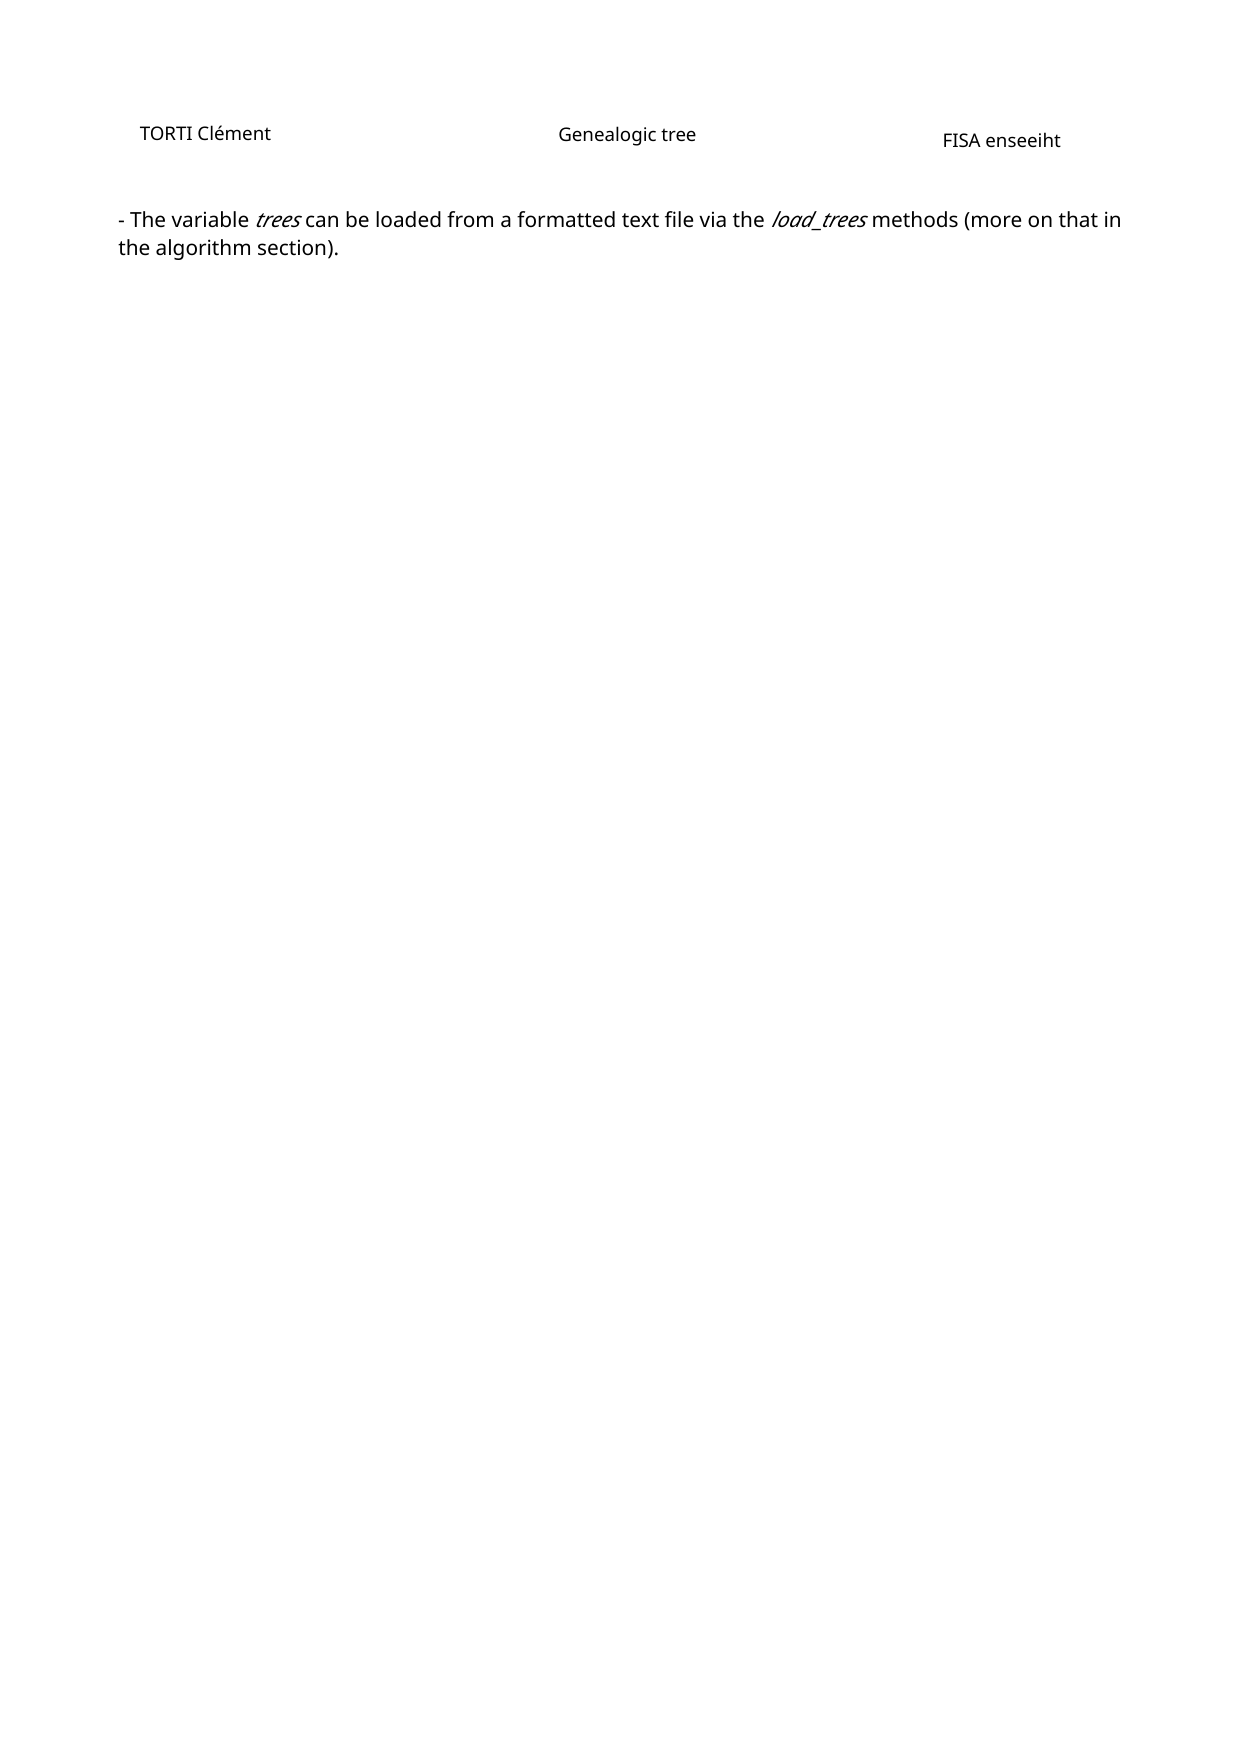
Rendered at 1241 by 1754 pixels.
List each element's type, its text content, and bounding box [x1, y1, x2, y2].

text - The variable trees can be loaded from a formatted text file via the load_trees methods (more on that in the algorithm section). [118, 205, 1122, 262]
